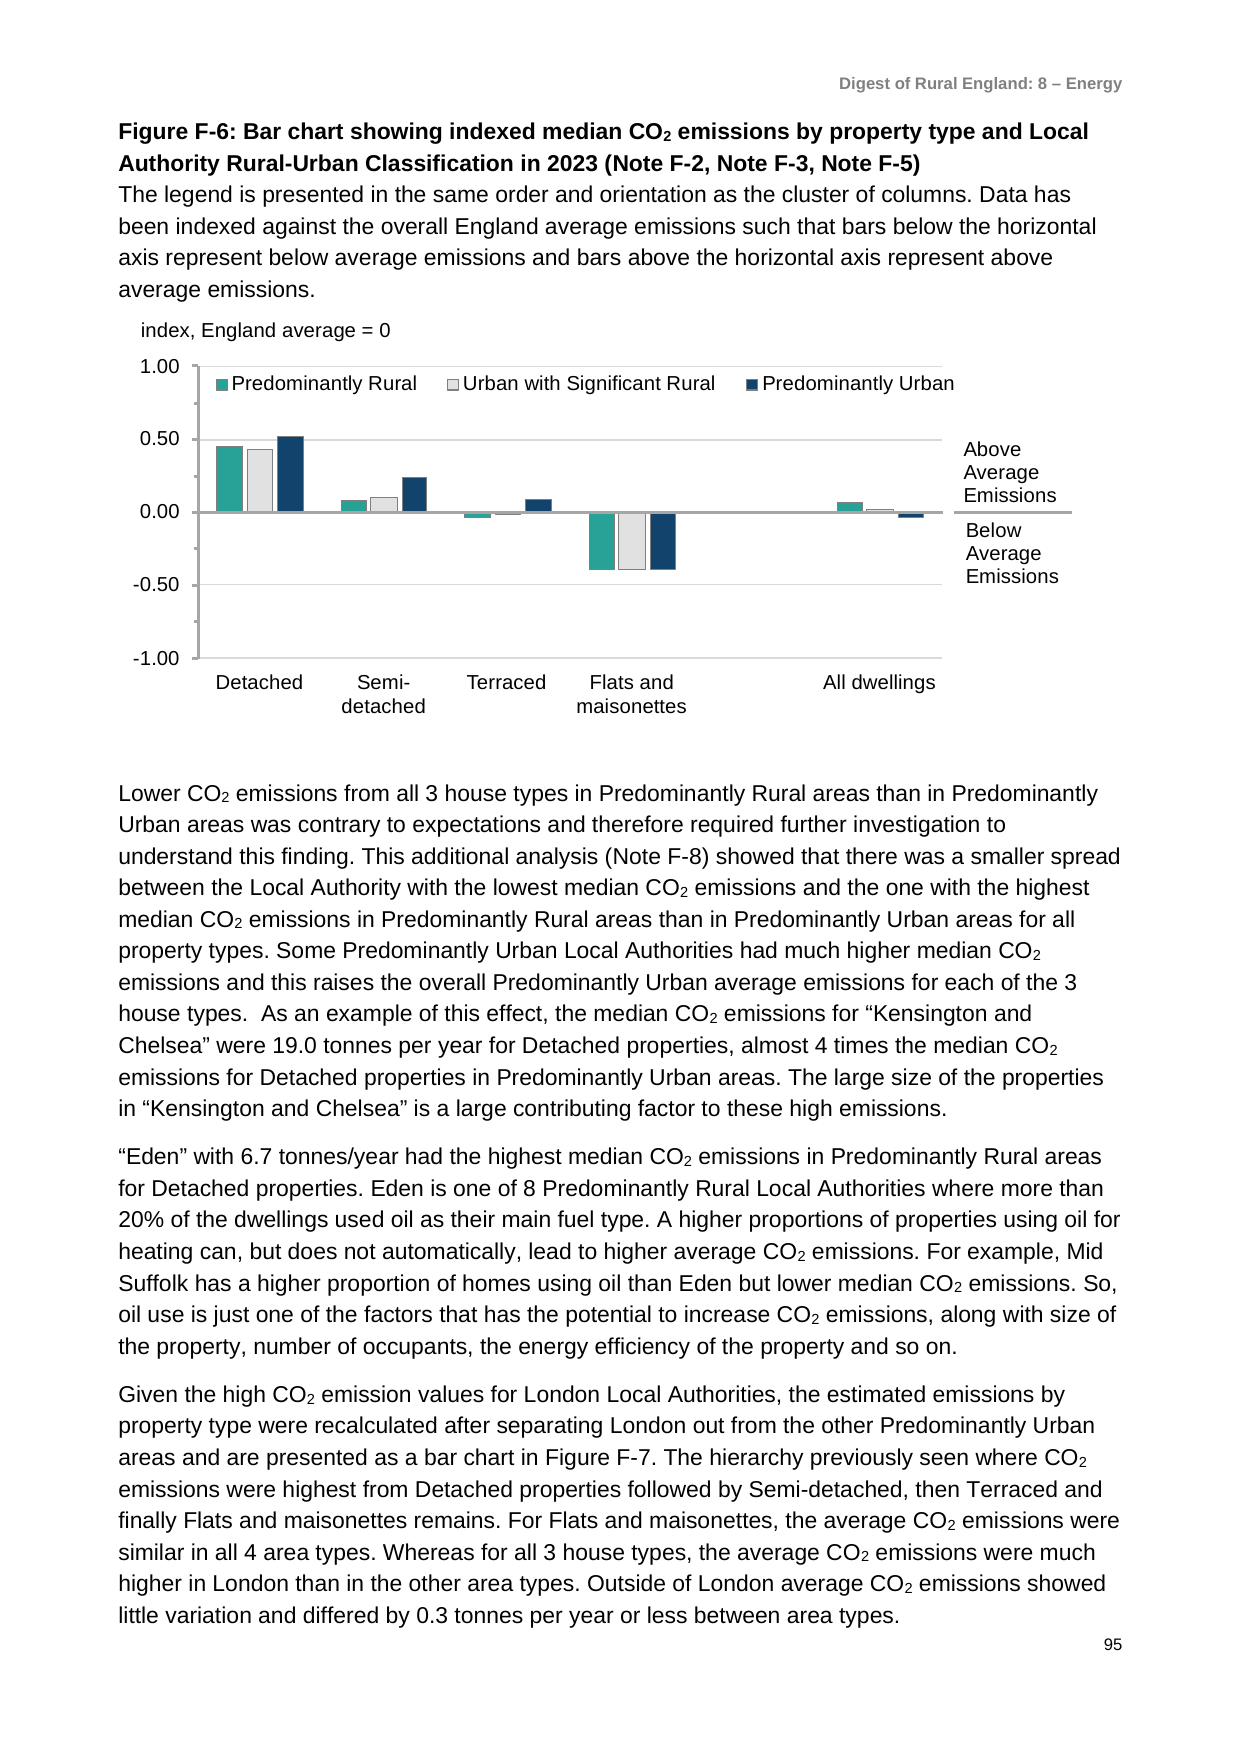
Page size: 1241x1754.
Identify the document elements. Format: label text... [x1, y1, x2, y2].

text The legend is presented in the same order and orientation as the cluster of columns. Data has been indexed against the overall England average emissions such that bars below the horizontal axis represent below average emissions and bars above the horizontal axis represent above average emissions. [118, 181, 1122, 302]
text “Eden” with 6.7 tonnes/year had the highest median CO2 emissions in Predominantly Rural areas for Detached properties. Eden is one of 8 Predominantly Rural Local Authorities where more than 20% of the dwellings used oil as their main fuel type. A higher proportions of properties using oil for heating can, but does not automatically, lead to higher average CO2 emissions. For example, Mid Suffolk has a higher proportion of homes using oil than Eden but lower median CO2 emissions. So, oil use is just one of the factors that has the potential to increase CO2 emissions, along with size of the property, number of occupants, the energy efficiency of the property and so on. [118, 1143, 1122, 1359]
text Given the high CO2 emission values for London Local Authorities, the estimated emissions by property type were recalculated after separating London out from the other Predominantly Urban areas and are presented as a bar chart in Figure F‑7. The hierarchy previously seen where CO2 emissions were highest from Detached properties followed by Semi-detached, then Terraced and finally Flats and maisonettes remains. For Flats and maisonettes, the average CO2 emissions were similar in all 4 area types. Whereas for all 3 house types, the average CO2 emissions were much higher in London than in the other area types. Outside of London average CO2 emissions showed little variation and differed by 0.3 tonnes per year or less between area types. [118, 1381, 1122, 1628]
text Figure F‑6: Bar chart showing indexed median CO2 emissions by property type and Local Authority Rural-Urban Classification in 2023 (Note F-2, Note F-3, Note F-5) [118, 118, 1122, 176]
text Lower CO2 emissions from all 3 house types in Predominantly Rural areas than in Predominantly Urban areas was contrary to expectations and therefore required further investigation to understand this finding. This additional analysis (Note F-8) showed that there was a smaller spread between the Local Authority with the lowest median CO2 emissions and the one with the highest median CO2 emissions in Predominantly Rural areas than in Predominantly Urban areas for all property types. Some Predominantly Urban Local Authorities had much higher median CO2 emissions and this raises the overall Predominantly Urban average emissions for each of the 3 house types. As an example of this effect, the median CO2 emissions for “Kensington and Chelsea” were 19.0 tonnes per year for Detached properties, almost 4 times the median CO2 emissions for Detached properties in Predominantly Urban areas. The large size of the properties in “Kensington and Chelsea” is a large contributing factor to these high emissions. [118, 779, 1122, 1121]
